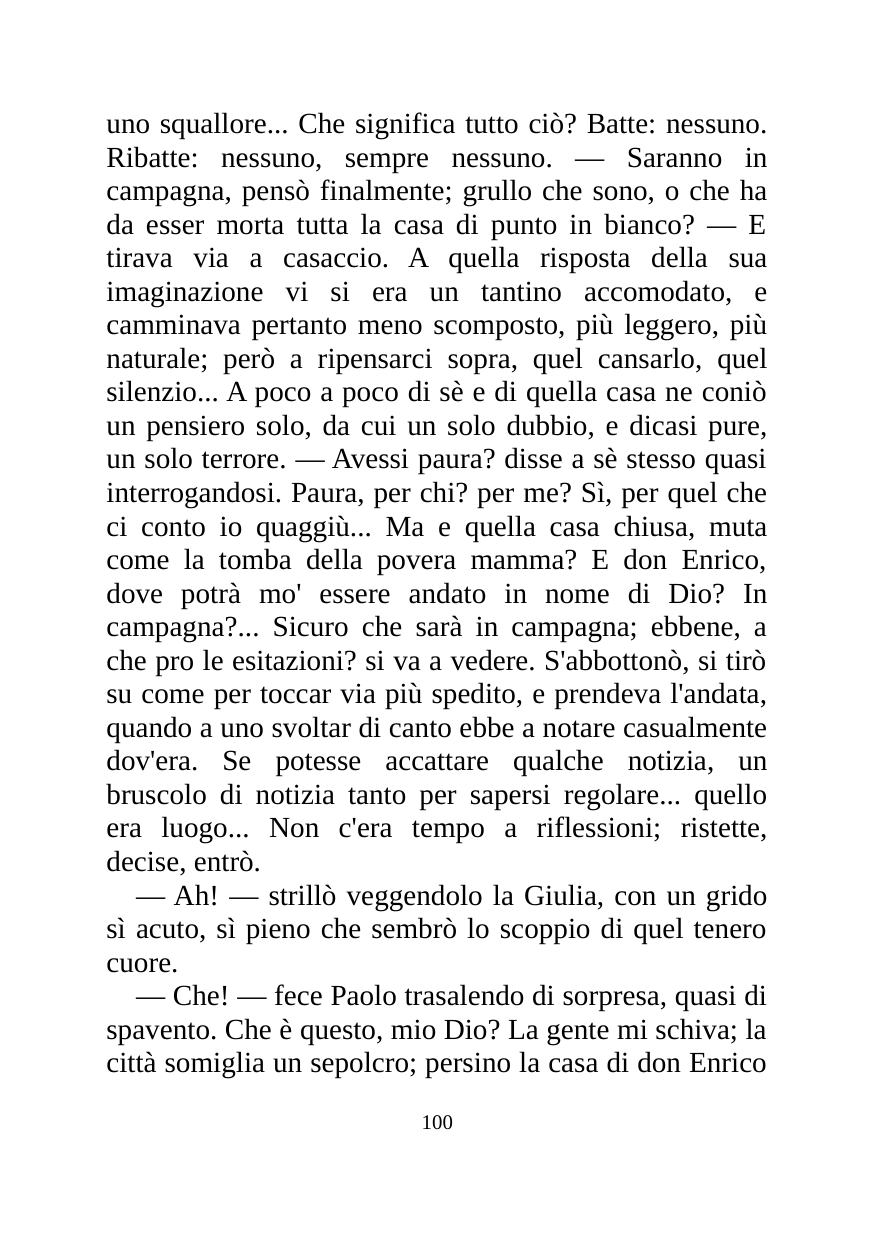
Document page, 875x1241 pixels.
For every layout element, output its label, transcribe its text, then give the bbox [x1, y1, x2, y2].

text — Ah! — strillò veggendolo la Giulia, con un grido sì acuto, sì pieno che sembrò lo scoppio di quel tenero cuore. [106, 878, 768, 978]
text uno squallore... Che significa tutto ciò? Batte: nessuno. Ribatte: nessuno, sempre nessuno. — Saranno in campagna, pensò finalmente; grullo che sono, o che ha da esser morta tutta la casa di punto in bianco? — E tirava via a casaccio. A quella risposta della sua imaginazione vi si era un tantino accomodato, e camminava pertanto meno scomposto, più leggero, più naturale; però a ripensarci sopra, quel cansarlo, quel silenzio... A poco a poco di sè e di quella casa ne coniò un pensiero solo, da cui un solo dubbio, e dicasi pure, un solo terrore. — Avessi paura? disse a sè stesso quasi interrogandosi. Paura, per chi? per me? Sì, per quel che ci conto io quaggiù... Ma e quella casa chiusa, muta come la tomba della povera mamma? E don Enrico, dove potrà mo' essere andato in nome di Dio? In campagna?... Sicuro che sarà in campagna; ebbene, a che pro le esitazioni? si va a vedere. S'abbottonò, si tirò su come per toccar via più spedito, e prendeva l'andata, quando a uno svoltar di canto ebbe a notare casualmente dov'era. Se potesse accattare qualche notizia, un bruscolo di notizia tanto per sapersi regolare... quello era luogo... Non c'era tempo a riflessioni; ristette, decise, entrò. [106, 106, 768, 878]
text — Che! — fece Paolo trasalendo di sorpresa, quasi di spavento. Che è questo, mio Dio? La gente mi schiva; la città somiglia un sepolcro; persino la casa di don Enrico [106, 978, 768, 1079]
